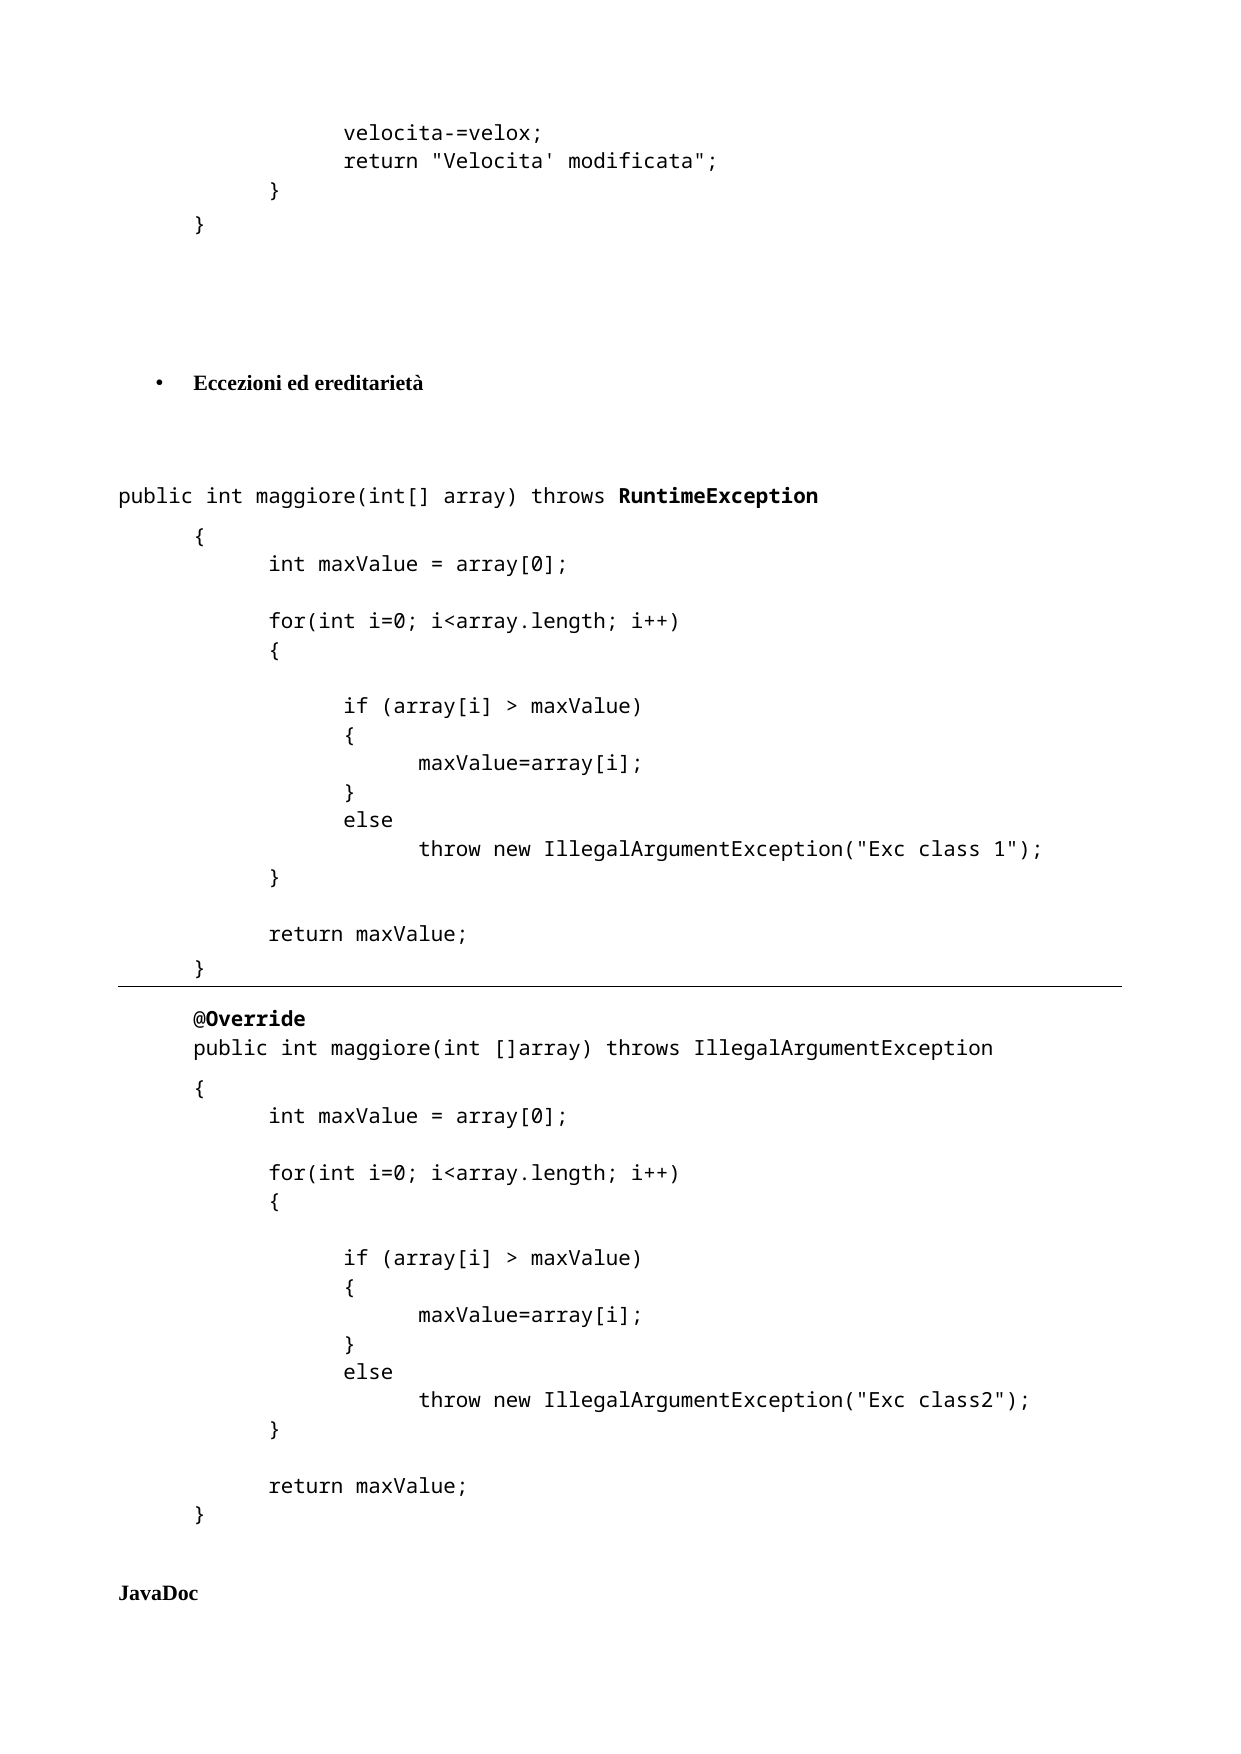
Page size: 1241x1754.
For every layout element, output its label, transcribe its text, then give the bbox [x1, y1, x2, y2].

text } [118, 953, 1122, 986]
text { [118, 720, 1122, 748]
text public int maggiore(int[] array) throws RuntimeException [118, 481, 1122, 509]
text for(int i=0; i<array.length; i++) [118, 606, 1122, 635]
text return maxValue; [118, 919, 1122, 948]
text } [118, 175, 1122, 203]
text return "Velocita' modificata"; [118, 147, 1122, 175]
text @Override public int maggiore(int []array) throws IllegalArgumentException [118, 1004, 1122, 1061]
text if (array[i] > maxValue) [118, 692, 1122, 720]
text else [118, 1357, 1122, 1386]
text maxValue=array[i]; [118, 748, 1122, 777]
text } [118, 209, 1122, 238]
text maxValue=array[i]; [118, 1300, 1122, 1329]
text } [118, 862, 1122, 891]
text { [118, 521, 1122, 549]
text } [118, 1414, 1122, 1442]
text return maxValue; [118, 1471, 1122, 1499]
text velocita-=velox; [118, 118, 1122, 147]
text else [118, 805, 1122, 834]
text for(int i=0; i<array.length; i++) [118, 1158, 1122, 1187]
text { [118, 1073, 1122, 1101]
text int maxValue = array[0]; [118, 549, 1122, 578]
text if (array[i] > maxValue) [118, 1243, 1122, 1272]
text { [118, 1272, 1122, 1300]
text } [118, 1329, 1122, 1357]
text { [118, 1187, 1122, 1215]
text } [118, 1499, 1122, 1528]
text } [118, 777, 1122, 805]
text JavaDoc [118, 1580, 1122, 1605]
list Eccezioni ed ereditarietà [156, 370, 1122, 395]
text throw new IllegalArgumentException("Exc class 1"); [118, 834, 1122, 862]
text int maxValue = array[0]; [118, 1101, 1122, 1130]
text { [118, 635, 1122, 663]
text throw new IllegalArgumentException("Exc class2"); [118, 1386, 1122, 1414]
